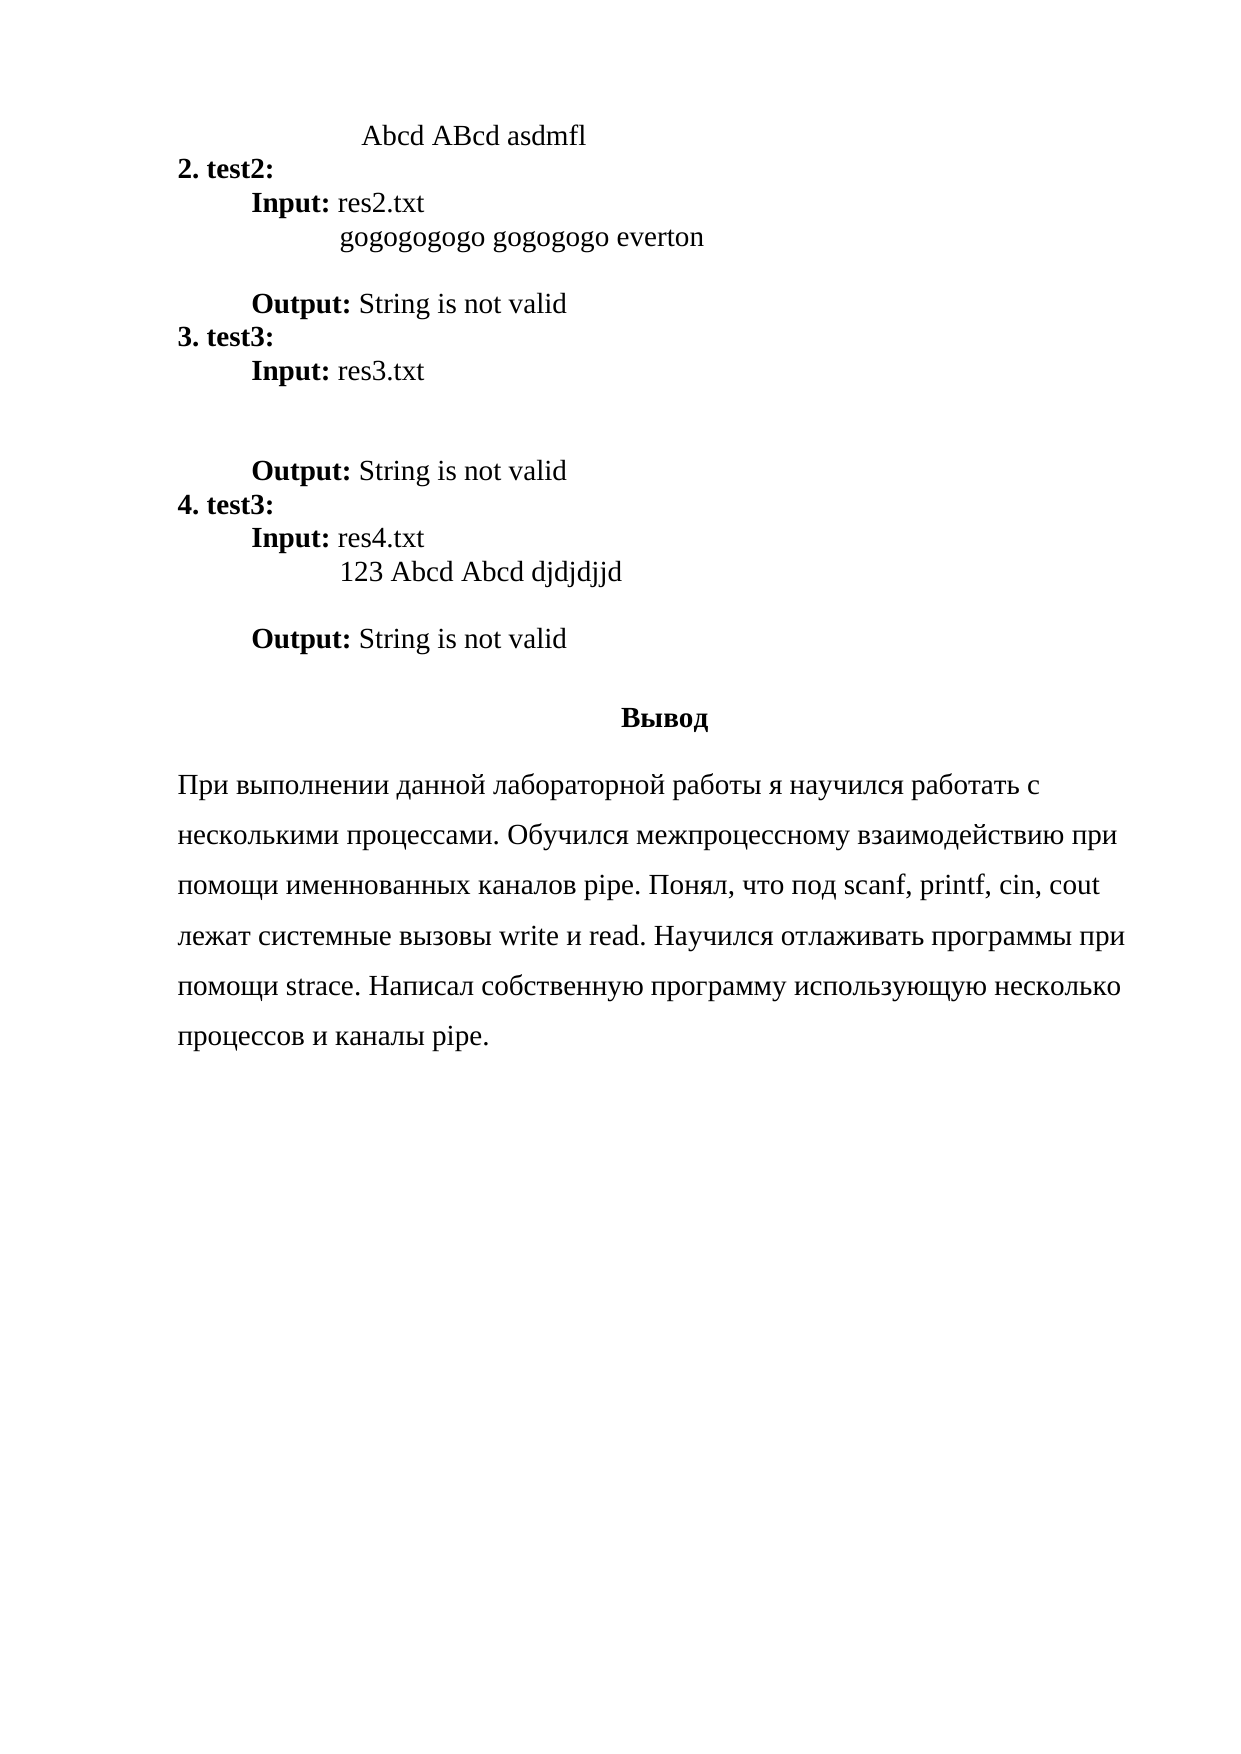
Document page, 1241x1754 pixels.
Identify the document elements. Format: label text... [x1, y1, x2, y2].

text Вывод [177, 700, 1152, 733]
text 123 Abcd Abcd djdjdjjd [177, 554, 1152, 588]
text Abcd ABcd asdmfl [177, 118, 1152, 152]
text gogogogogo gogogogo everton [177, 219, 1152, 252]
text Input: res3.txt [177, 353, 1152, 386]
text При выполнении данной лабораторной работы я научился работать с несколькими процессами. Обучился межпроцессному взаимодействию при помощи именнованных каналов pipe. Понял, что под scanf, printf, cin, cout лежат системные вызовы write и read. Научился отлаживать программы при помощи strace. Написал собственную программу использующую несколько процессов и каналы pipe. [177, 767, 1152, 1052]
text 3. test3: [177, 319, 1152, 353]
text Input: res2.txt [177, 185, 1152, 219]
text Output: String is not valid [177, 286, 1152, 319]
text Output: String is not valid [177, 621, 1152, 655]
text 2. test2: [177, 152, 1152, 185]
text Output: String is not valid [177, 453, 1152, 487]
text 4. test3: [177, 487, 1152, 521]
text Input: res4.txt [177, 521, 1152, 554]
